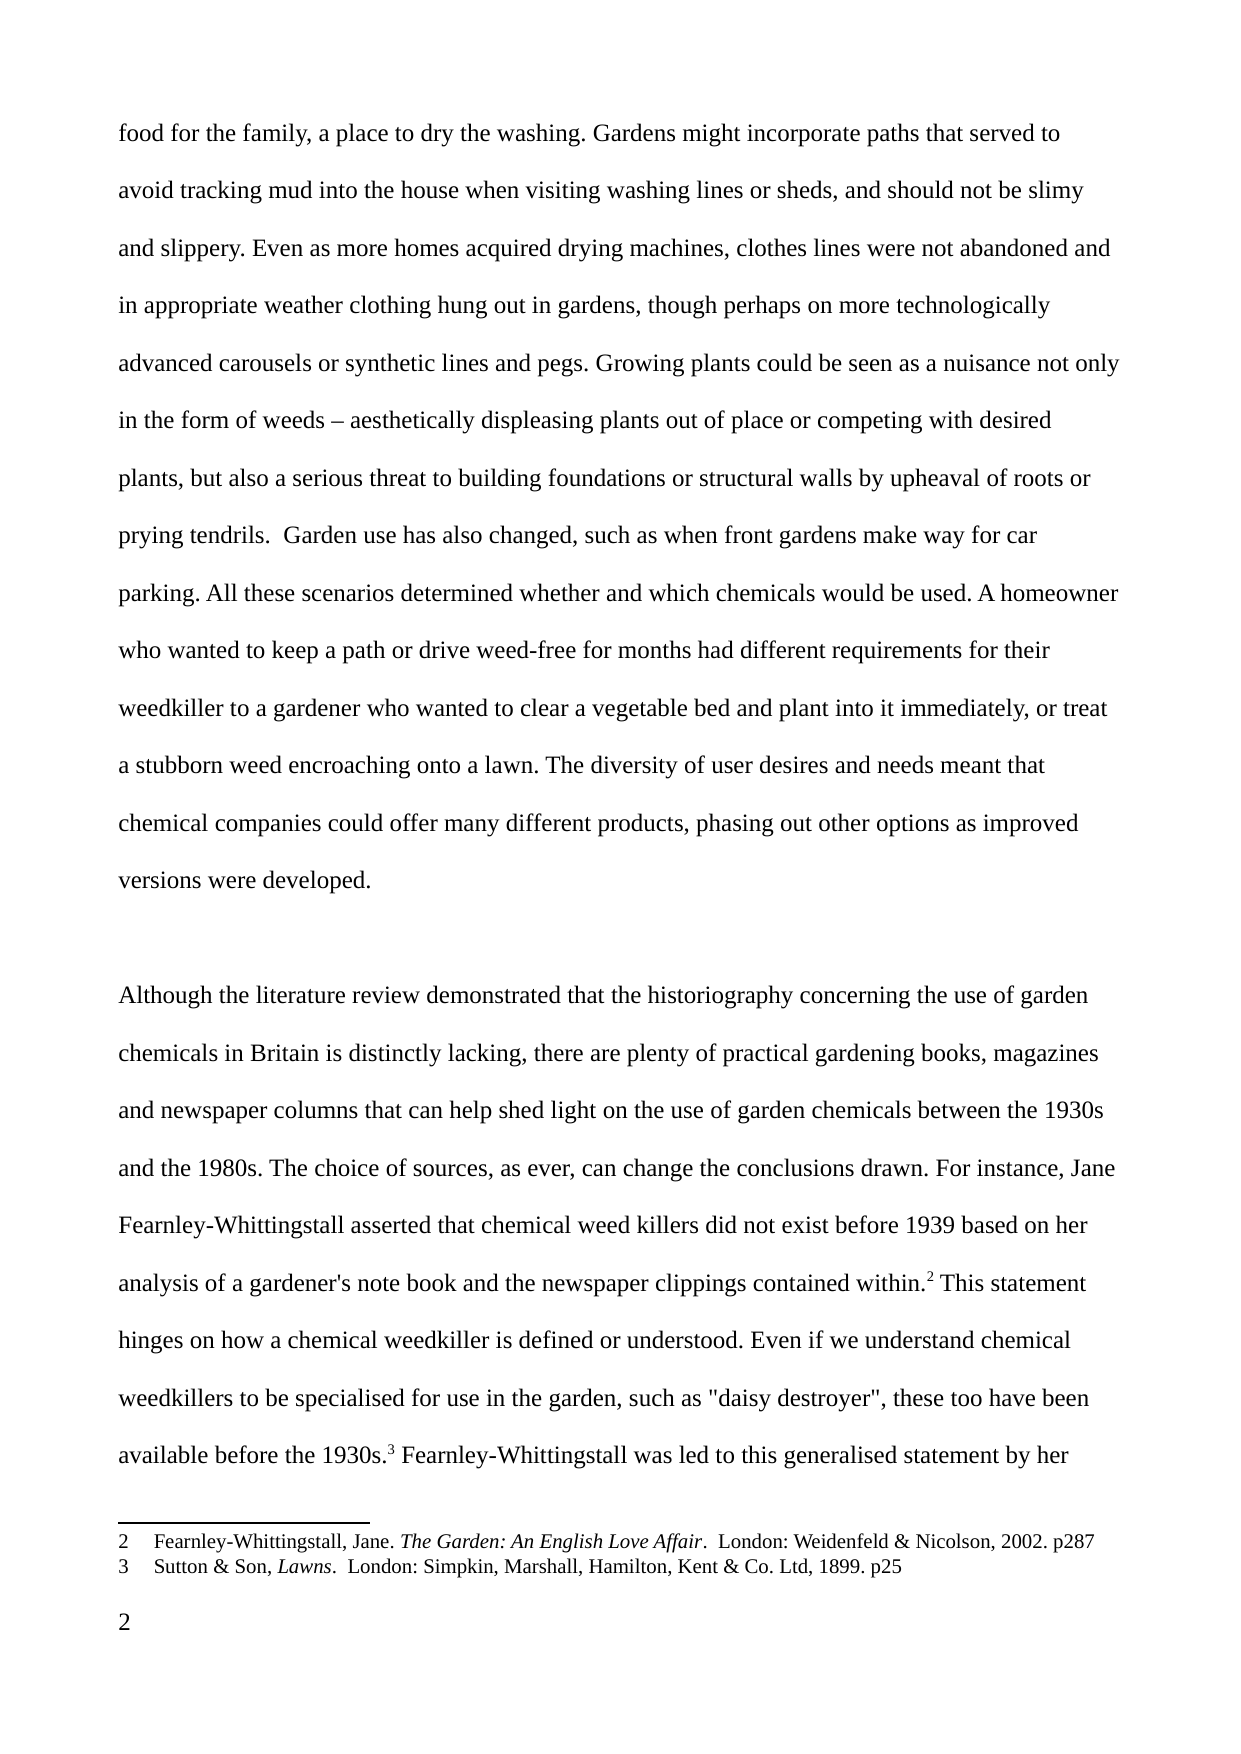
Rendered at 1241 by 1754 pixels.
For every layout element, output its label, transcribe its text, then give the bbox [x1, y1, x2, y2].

text food for the family, a place to dry the washing. Gardens might incorporate paths that served to avoid tracking mud into the house when visiting washing lines or sheds, and should not be slimy and slippery. Even as more homes acquired drying machines, clothes lines were not abandoned and in appropriate weather clothing hung out in gardens, though perhaps on more technologically advanced carousels or synthetic lines and pegs. Growing plants could be seen as a nuisance not only in the form of weeds – aesthetically displeasing plants out of place or competing with desired plants, but also a serious threat to building foundations or structural walls by upheaval of roots or prying tendrils. Garden use has also changed, such as when front gardens make way for car parking. All these scenarios determined whether and which chemicals would be used. A homeowner who wanted to keep a path or drive weed-free for months had different requirements for their weedkiller to a gardener who wanted to clear a vegetable bed and plant into it immediately, or treat a stubborn weed encroaching onto a lawn. The diversity of user desires and needs meant that chemical companies could offer many different products, phasing out other options as improved versions were developed. [118, 118, 1122, 894]
text Although the literature review demonstrated that the historiography concerning the use of garden chemicals in Britain is distinctly lacking, there are plenty of practical gardening books, magazines and newspaper columns that can help shed light on the use of garden chemicals between the 1930s and the 1980s. The choice of sources, as ever, can change the conclusions drawn. For instance, Jane Fearnley-Whittingstall asserted that chemical weed killers did not exist before 1939 based on her analysis of a gardener's note book and the newspaper clippings contained within. This statement hinges on how a chemical weedkiller is defined or understood. Even if we understand chemical weedkillers to be specialised for use in the garden, such as "daisy destroyer", these too have been available before the 1930s. Fearnley-Whittingstall was led to this generalised statement by her [118, 981, 1122, 1469]
text Fearnley-Whittingstall, Jane. The Garden: An English Love Affair. London: Weidenfeld & Nicolson, 2002. p287 [118, 1529, 1122, 1553]
text Sutton & Son, Lawns. London: Simpkin, Marshall, Hamilton, Kent & Co. Ltd, 1899. p25 [118, 1553, 1122, 1578]
